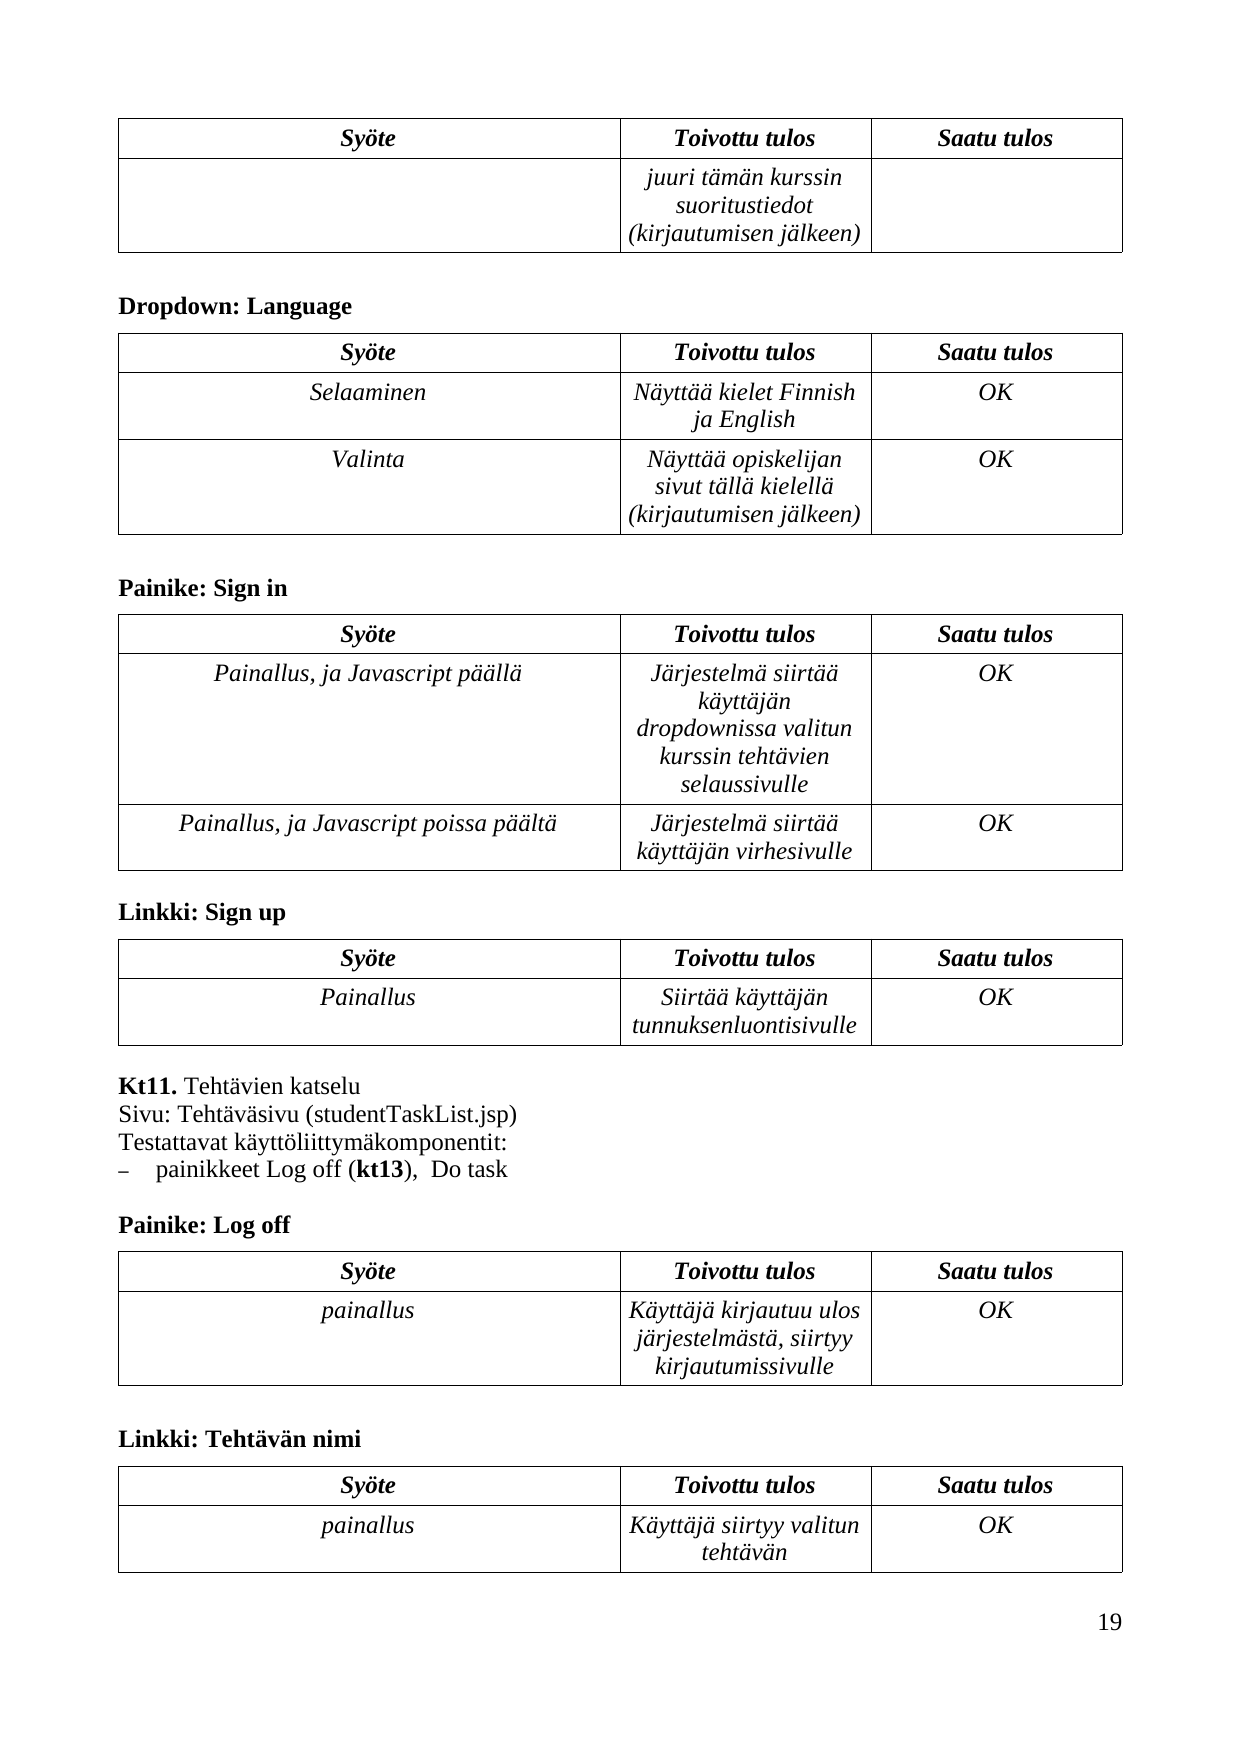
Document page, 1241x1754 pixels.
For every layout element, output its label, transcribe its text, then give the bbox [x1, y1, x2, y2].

table_cell Painallus, ja Javascript päällä [119, 654, 620, 803]
table_cell painallus [119, 1292, 620, 1385]
table_cell Valinta [119, 440, 620, 533]
table_header Toivottu tulos [621, 119, 871, 157]
table_cell OK [872, 440, 1122, 533]
table_cell OK [872, 1506, 1122, 1572]
table_cell Selaaminen [119, 373, 620, 439]
table_cell Siirtää käyttäjän tunnuksenluontisivulle [621, 979, 871, 1045]
text Painike: Sign in [118, 574, 1122, 602]
table_header Toivottu tulos [621, 1467, 871, 1505]
table_header Syöte [119, 1467, 620, 1505]
table_cell Käyttäjä siirtyy valitun tehtävän [621, 1506, 871, 1572]
table_cell OK [872, 979, 1122, 1045]
text Dropdown: Language [118, 292, 1122, 320]
table_header Saatu tulos [872, 1467, 1122, 1505]
table_cell OK [872, 654, 1122, 803]
table_cell Järjestelmä siirtää käyttäjän dropdownissa valitun kurssin tehtävien selaussivulle [621, 654, 871, 803]
table_cell [119, 159, 620, 252]
table_header Toivottu tulos [621, 615, 871, 653]
table_cell OK [872, 1292, 1122, 1385]
table_header Syöte [119, 119, 620, 157]
table_cell juuri tämän kurssin suoritustiedot (kirjautumisen jälkeen) [621, 159, 871, 252]
table_header Toivottu tulos [621, 1252, 871, 1291]
list painikkeet Log off (kt13), Do task [118, 1156, 1122, 1183]
table_header Saatu tulos [872, 119, 1122, 157]
table_header Saatu tulos [872, 940, 1122, 978]
table_header Saatu tulos [872, 334, 1122, 372]
table_cell OK [872, 373, 1122, 439]
table_cell Näyttää opiskelijan sivut tällä kielellä (kirjautumisen jälkeen) [621, 440, 871, 533]
text Sivu: Tehtäväsivu (studentTaskList.jsp) [118, 1100, 1122, 1128]
table_header Syöte [119, 1252, 620, 1291]
table_cell Käyttäjä kirjautuu ulos järjestelmästä, siirtyy kirjautumissivulle [621, 1292, 871, 1385]
table_cell Näyttää kielet Finnish ja English [621, 373, 871, 439]
table_cell Järjestelmä siirtää käyttäjän virhesivulle [621, 805, 871, 870]
table_cell Painallus [119, 979, 620, 1045]
text Linkki: Sign up [118, 898, 1122, 926]
text Painike: Log off [118, 1211, 1122, 1239]
table_cell painallus [119, 1506, 620, 1572]
table_cell [872, 159, 1122, 252]
text Kt11. Tehtävien katselu [118, 1072, 1122, 1100]
text Testattavat käyttöliittymäkomponentit: [118, 1128, 1122, 1156]
table_header Saatu tulos [872, 1252, 1122, 1291]
table_cell Painallus, ja Javascript poissa päältä [119, 805, 620, 870]
table_header Saatu tulos [872, 615, 1122, 653]
table_header Syöte [119, 334, 620, 372]
table_header Toivottu tulos [621, 334, 871, 372]
table_header Syöte [119, 615, 620, 653]
table_cell OK [872, 805, 1122, 870]
table_header Syöte [119, 940, 620, 978]
text Linkki: Tehtävän nimi [118, 1426, 1122, 1453]
table_header Toivottu tulos [621, 940, 871, 978]
